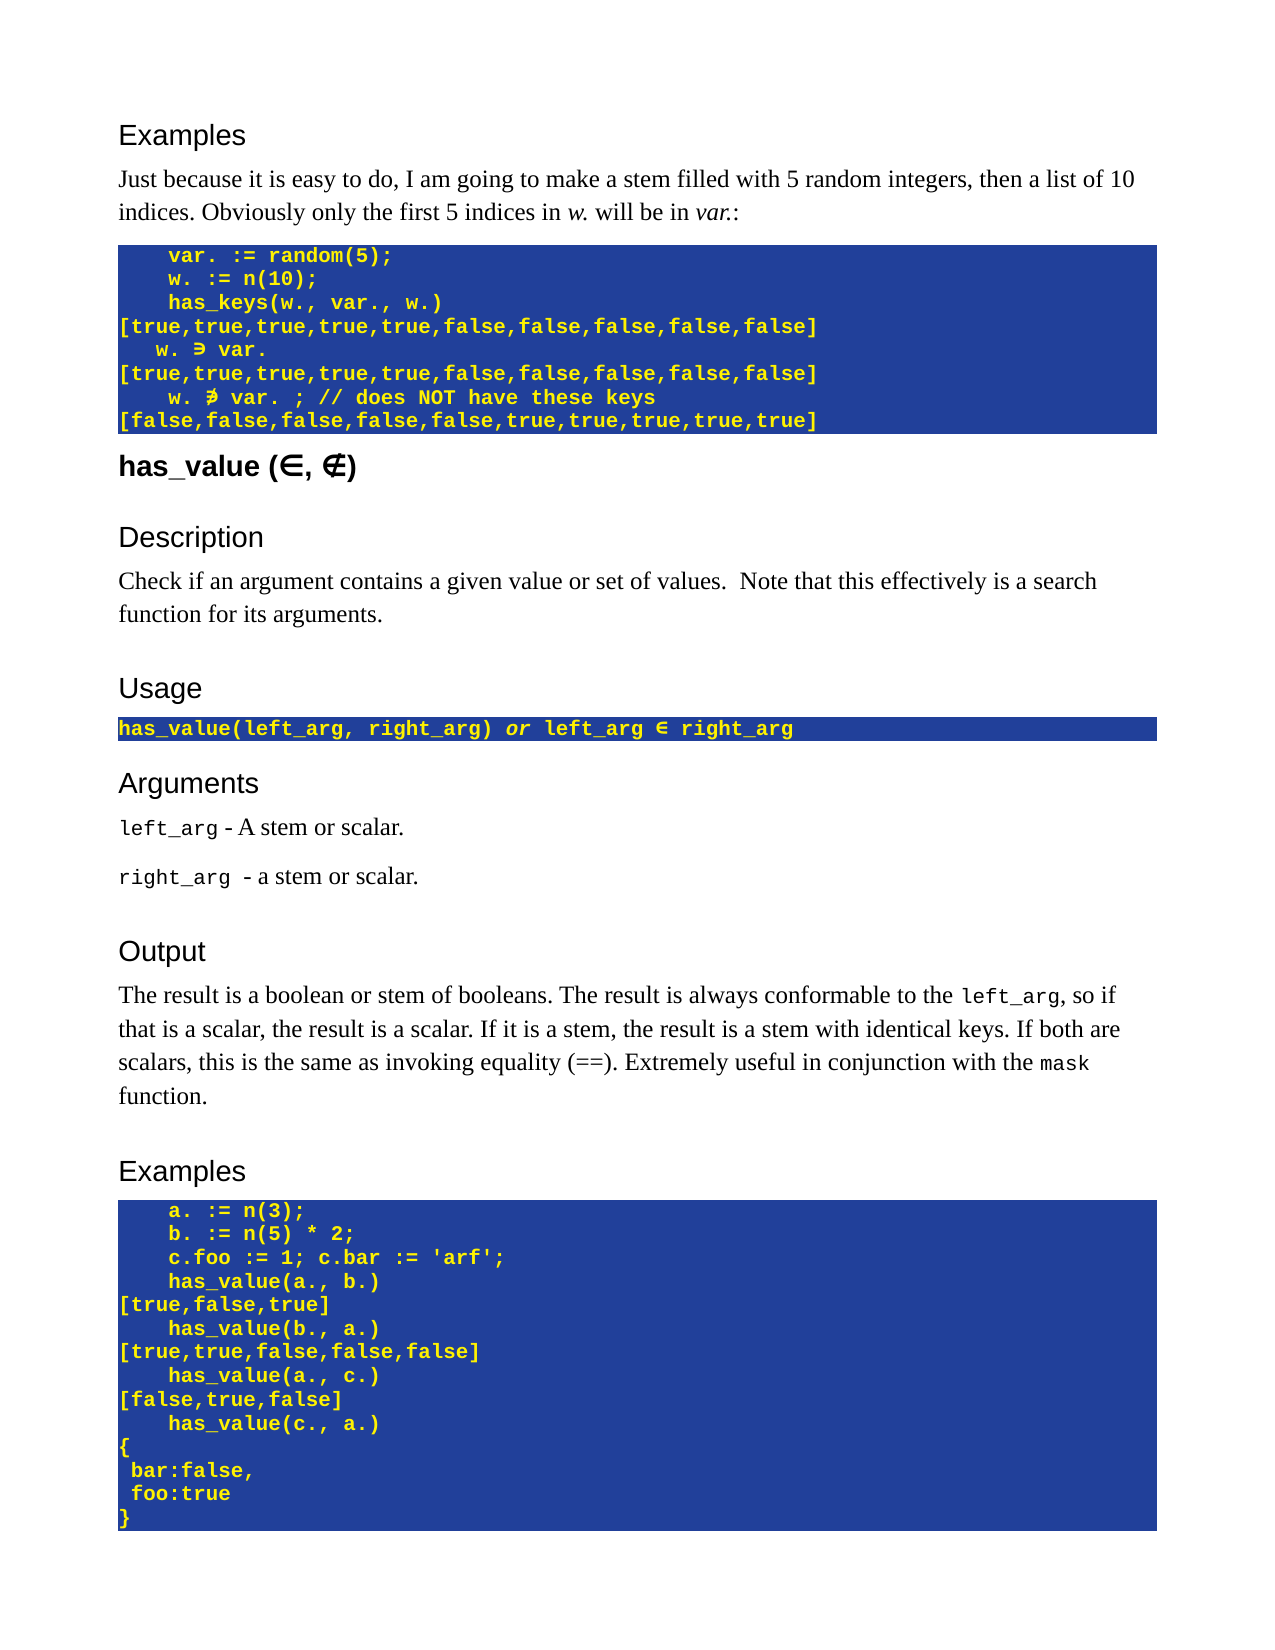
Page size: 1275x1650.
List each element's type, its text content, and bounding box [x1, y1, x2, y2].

text a. := n(3); [118, 1200, 1157, 1223]
text [true,true,false,false,false] [118, 1342, 1157, 1365]
text has_value(b., a.) [118, 1318, 1157, 1342]
text [true,true,true,true,true,false,false,false,false,false] [118, 316, 1157, 339]
subtitle Arguments [118, 766, 1157, 800]
subtitle Examples [118, 118, 1157, 152]
text has_value(a., b.) [118, 1271, 1157, 1294]
text has_value(left_arg, right_arg) or left_arg ∈ right_arg [118, 717, 1157, 741]
subtitle Examples [118, 1154, 1157, 1187]
text left_arg - A stem or scalar. [118, 812, 1157, 842]
text [true,true,true,true,true,false,false,false,false,false] [118, 363, 1157, 387]
text foo:true [118, 1483, 1157, 1507]
text The result is a boolean or stem of booleans. The result is always conformable to the left_arg, so if that is a scalar, the result is a scalar. If it is a stem, the result is a stem with identical keys. If both are scalars, this is the same as invoking equality (==). Extremely useful in conjunction with the mask function. [118, 980, 1157, 1110]
text has_keys(w., var., w.) [118, 292, 1157, 316]
subtitle Output [118, 934, 1157, 968]
subtitle has_value (∈, ∉) [118, 448, 1157, 482]
subtitle Description [118, 520, 1157, 553]
text var. := random(5); [118, 245, 1157, 268]
text [false,true,false] [118, 1389, 1157, 1412]
text { [118, 1436, 1157, 1460]
text [true,false,true] [118, 1294, 1157, 1318]
text Just because it is easy to do, I am going to make a stem filled with 5 random integers, then a list of 10 indices. Obviously only the first 5 indices in w. will be in var.: [118, 164, 1157, 226]
text } [118, 1507, 1157, 1531]
text b. := n(5) * 2; [118, 1223, 1157, 1247]
text c.foo := 1; c.bar := 'arf'; [118, 1247, 1157, 1271]
text w. := n(10); [118, 268, 1157, 292]
text has_value(a., c.) [118, 1365, 1157, 1389]
text bar:false, [118, 1460, 1157, 1483]
text right_arg - a stem or scalar. [118, 861, 1157, 890]
text w. ∌ var. ; // does NOT have these keys [118, 387, 1157, 410]
subtitle Usage [118, 671, 1157, 705]
text has_value(c., a.) [118, 1412, 1157, 1436]
text [false,false,false,false,false,true,true,true,true,true] [118, 410, 1157, 434]
text w. ∋ var. [118, 339, 1157, 363]
text Check if an argument contains a given value or set of values. Note that this effectively is a search function for its arguments. [118, 566, 1157, 628]
